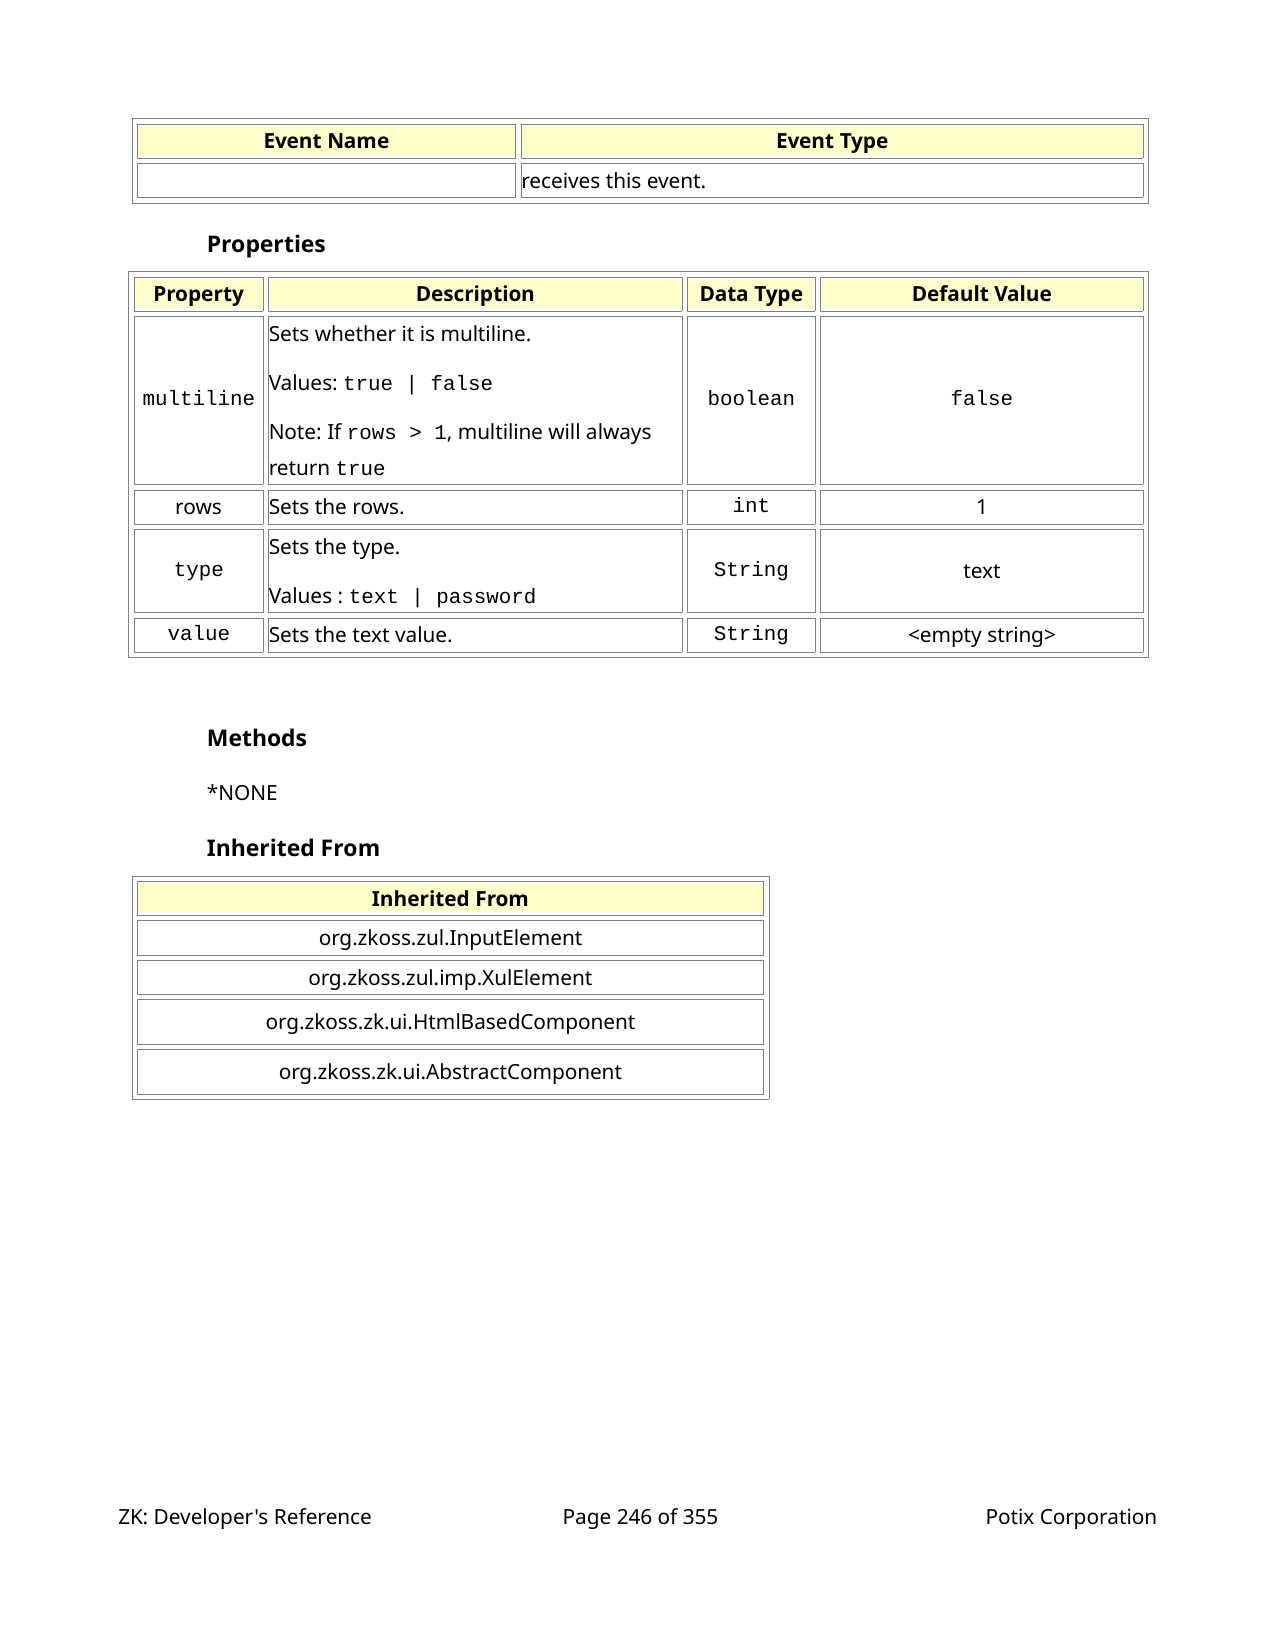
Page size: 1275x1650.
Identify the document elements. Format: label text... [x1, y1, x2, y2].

text *NONE [207, 778, 1157, 807]
table_cell Sets the rows. [266, 484, 685, 523]
table_cell false [818, 311, 1146, 484]
table_header Event Name [134, 119, 518, 158]
table_cell 1 [818, 484, 1146, 523]
table_cell int [685, 484, 817, 523]
table_cell type [131, 524, 266, 612]
table_cell Sets the text value. [266, 612, 685, 652]
subtitle Properties [207, 227, 1157, 259]
table_cell org.zkoss.zk.ui.HtmlBasedComponent [134, 994, 766, 1044]
table_header Inherited From [134, 877, 766, 915]
table_cell value [131, 612, 266, 652]
table_header Description [266, 272, 685, 311]
table_cell org.zkoss.zul.imp.XulElement [134, 955, 766, 994]
table_cell org.zkoss.zk.ui.AbstractComponent [134, 1044, 766, 1093]
table_cell [134, 158, 518, 197]
table_cell rows [131, 484, 266, 523]
subtitle Inherited From [207, 832, 1157, 863]
subtitle Methods [207, 722, 1157, 753]
table_header Data Type [685, 272, 817, 311]
table_cell multiline [131, 311, 266, 484]
table_cell <empty string> [818, 612, 1146, 652]
table_cell org.zkoss.zul.InputElement [134, 915, 766, 954]
table_cell receives this event. [518, 158, 1146, 197]
table_header Event Type [518, 119, 1146, 158]
table_cell Sets the type. Values : text | password [266, 524, 685, 612]
table_cell text [818, 524, 1146, 612]
table_cell String [685, 612, 817, 652]
table_header Property [131, 272, 266, 311]
table_header Default Value [818, 272, 1146, 311]
table_cell boolean [685, 311, 817, 484]
table_cell String [685, 524, 817, 612]
table_cell Sets whether it is multiline. Values: true | false Note: If rows > 1, multiline will always return true [266, 311, 685, 484]
